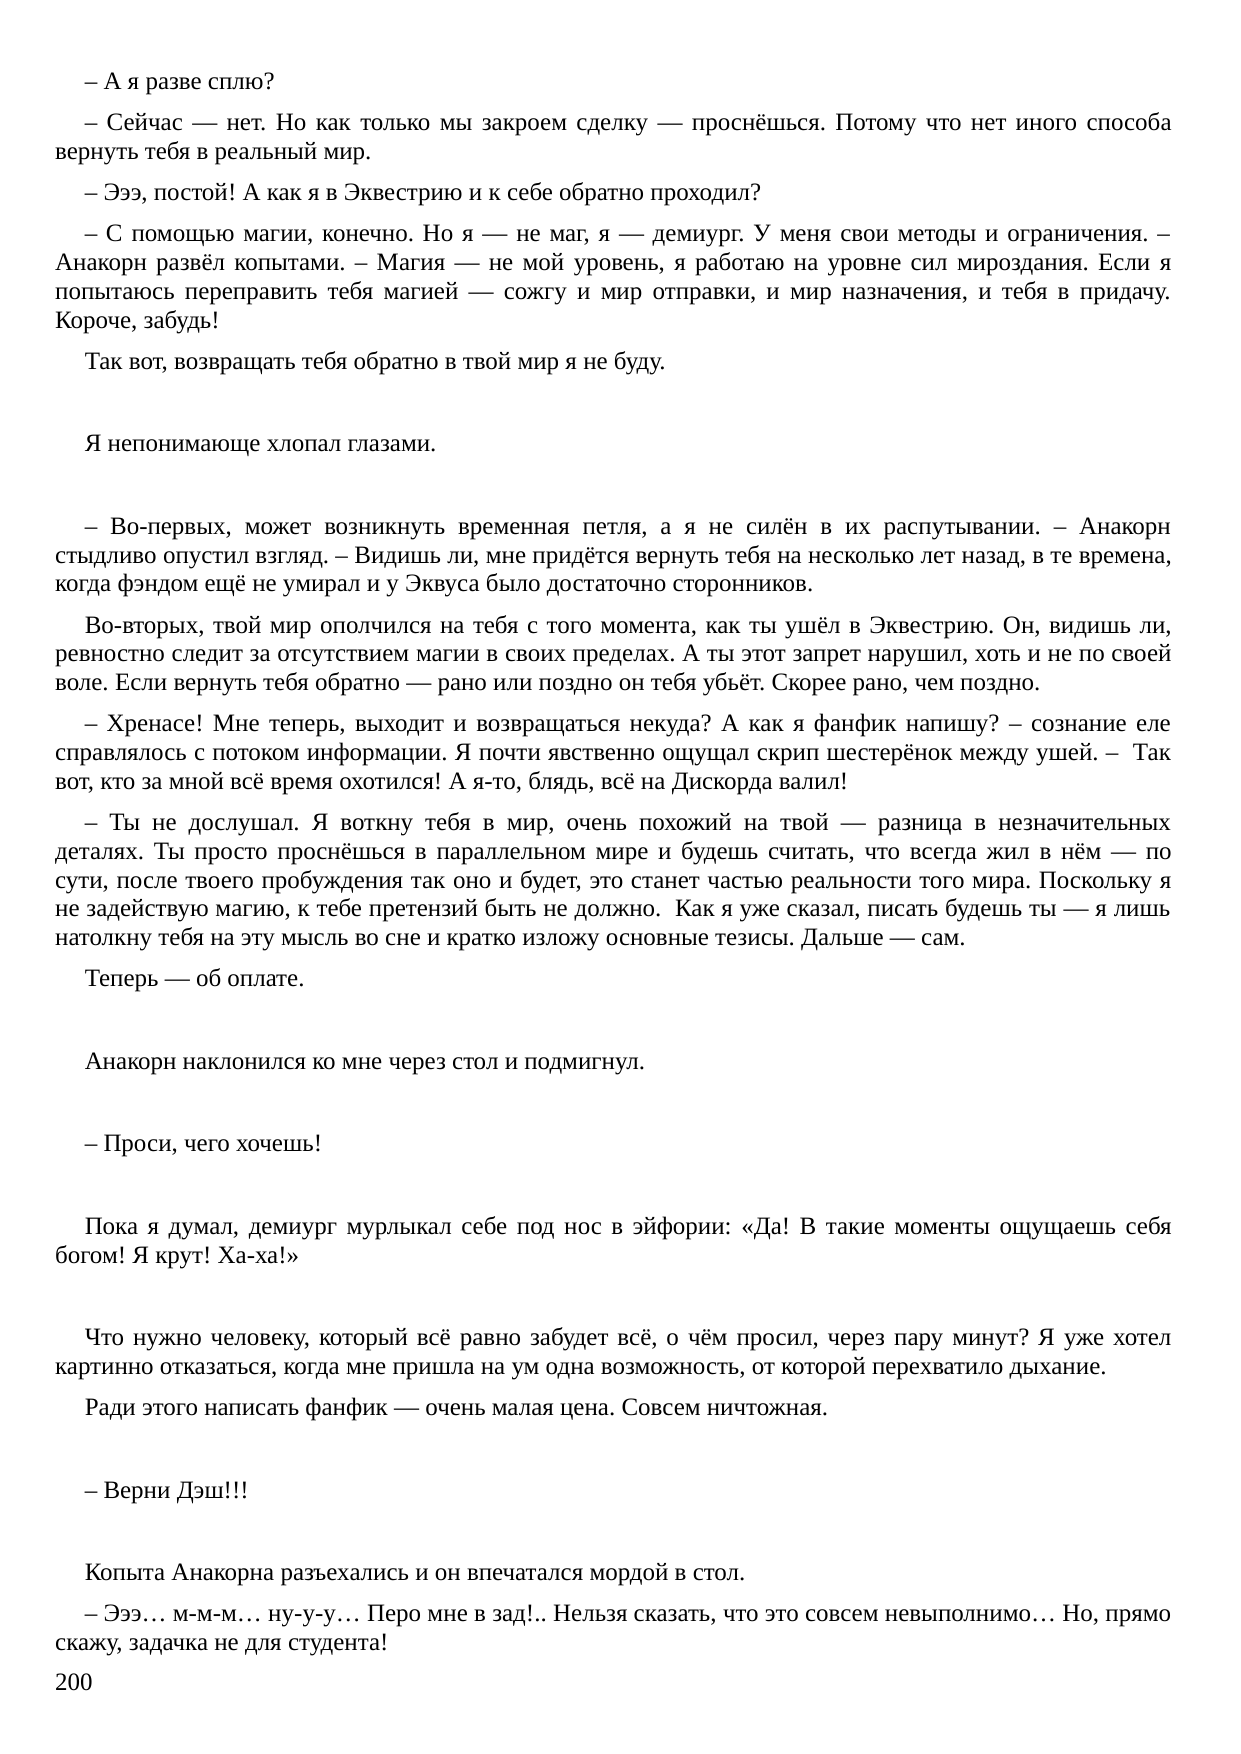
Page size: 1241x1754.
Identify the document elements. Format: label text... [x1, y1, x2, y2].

text Что нужно человеку, который всё равно забудет всё, о чём просил, через пару минут? Я уже хотел картинно отказаться, когда мне пришла на ум одна возможность, от которой перехватило дыхание. [55, 1322, 1173, 1380]
text – Сейчас — нет. Но как только мы закроем сделку — проснёшься. Потому что нет иного способа вернуть тебя в реальный мир. [55, 107, 1173, 165]
text Пока я думал, демиург мурлыкал себе под нос в эйфории: «Да! В такие моменты ощущаешь себя богом! Я крут! Ха-ха!» [55, 1211, 1173, 1268]
text Я непонимающе хлопал глазами. [55, 428, 1173, 457]
text – С помощью магии, конечно. Но я — не маг, я — демиург. У меня свои методы и ограничения. – Анакорн развёл копытами. – Магия — не мой уровень, я работаю на уровне сил мироздания. Если я попытаюсь переправить тебя магией — сожгу и мир отправки, и мир назначения, и тебя в придачу. Короче, забудь! [55, 218, 1173, 333]
text Анакорн наклонился ко мне через стол и подмигнул. [55, 1046, 1173, 1075]
text – Во-первых, может возникнуть временная петля, а я не силён в их распутывании. – Анакорн стыдливо опустил взгляд. – Видишь ли, мне придётся вернуть тебя на несколько лет назад, в те времена, когда фэндом ещё не умирал и у Эквуса было достаточно сторонников. [55, 511, 1173, 597]
text – Эээ, постой! А как я в Эквестрию и к себе обратно проходил? [55, 177, 1173, 206]
text Копыта Анакорна разъехались и он впечатался мордой в стол. [55, 1557, 1173, 1586]
text – Ты не дослушал. Я воткну тебя в мир, очень похожий на твой — разница в незначительных деталях. Ты просто проснёшься в параллельном мире и будешь считать, что всегда жил в нём — по сути, после твоего пробуждения так оно и будет, это станет частью реальности того мира. Поскольку я не задействую магию, к тебе претензий быть не должно. Как я уже сказал, писать будешь ты — я лишь натолкну тебя на эту мысль во сне и кратко изложу основные тезисы. Дальше — сам. [55, 807, 1173, 951]
text Во-вторых, твой мир ополчился на тебя с того момента, как ты ушёл в Эквестрию. Он, видишь ли, ревностно следит за отсутствием магии в своих пределах. А ты этот запрет нарушил, хоть и не по своей воле. Если вернуть тебя обратно — рано или поздно он тебя убьёт. Скорее рано, чем поздно. [55, 610, 1173, 696]
text – Проси, чего хочешь! [55, 1128, 1173, 1157]
text Так вот, возвращать тебя обратно в твой мир я не буду. [55, 346, 1173, 375]
text – Верни Дэш!!! [55, 1475, 1173, 1503]
text – Эээ… м-м-м… ну-у-у… Перо мне в зад!.. Нельзя сказать, что это совсем невыполнимо… Но, прямо скажу, задачка не для студента! [55, 1598, 1173, 1656]
text Ради этого написать фанфик — очень малая цена. Совсем ничтожная. [55, 1392, 1173, 1421]
text Теперь — об оплате. [55, 963, 1173, 992]
text – А я разве сплю? [55, 66, 1173, 95]
text – Хренасе! Мне теперь, выходит и возвращаться некуда? А как я фанфик напишу? – сознание еле справлялось с потоком информации. Я почти явственно ощущал скрип шестерёнок между ушей. – Так вот, кто за мной всё время охотился! А я-то, блядь, всё на Дискорда валил! [55, 708, 1173, 795]
